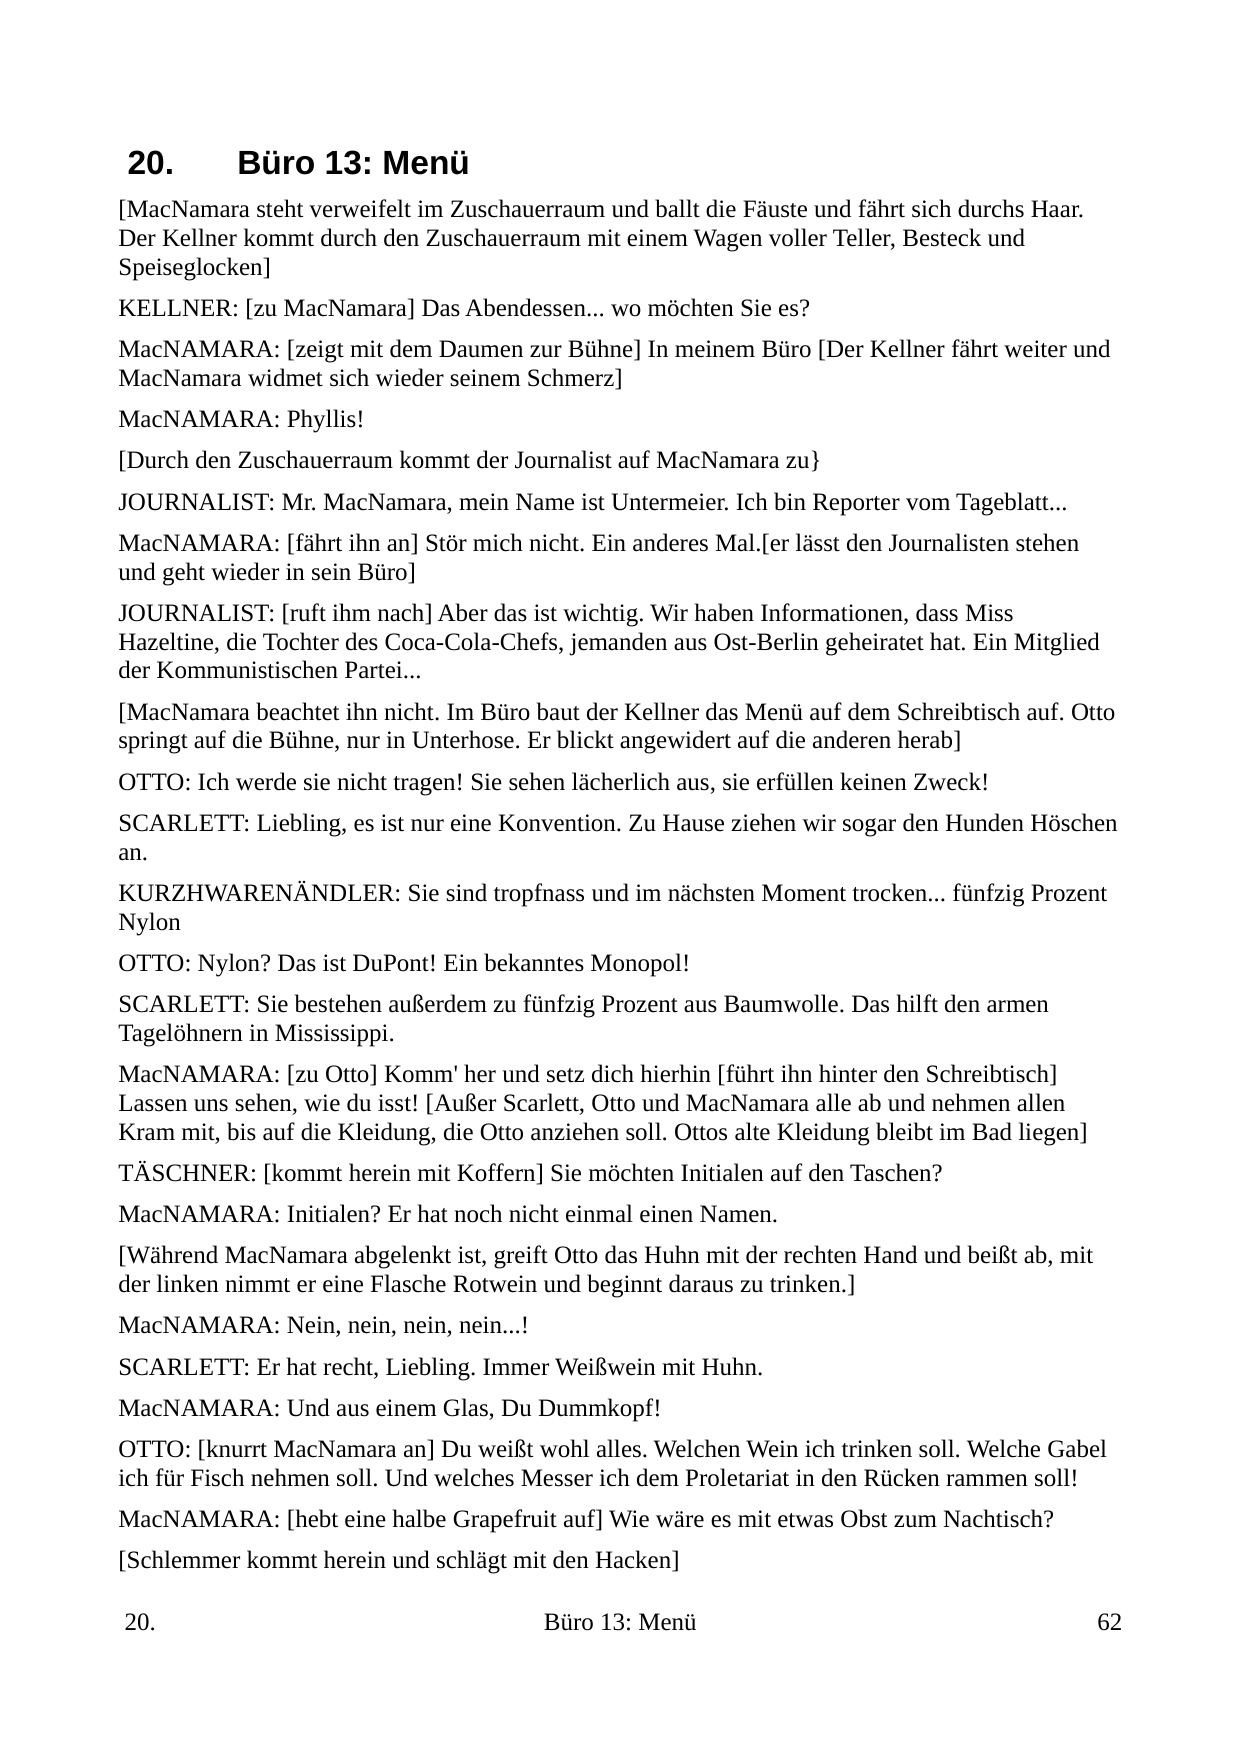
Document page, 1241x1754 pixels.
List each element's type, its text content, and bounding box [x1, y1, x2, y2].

text SCARLETT: Sie bestehen außerdem zu fünfzig Prozent aus Baumwolle. Das hilft den armen Tagelöhnern in Mississippi. [118, 989, 1122, 1047]
text OTTO: Ich werde sie nicht tragen! Sie sehen lächerlich aus, sie erfüllen keinen Zweck! [118, 767, 1122, 796]
text [Durch den Zuschauerraum kommt der Journalist auf MacNamara zu} [118, 446, 1122, 474]
text OTTO: Nylon? Das ist DuPont! Ein bekanntes Monopol! [118, 948, 1122, 977]
text OTTO: [knurrt MacNamara an] Du weißt wohl alles. Welchen Wein ich trinken soll. Welche Gabel ich für Fisch nehmen soll. Und welches Messer ich dem Proletariat in den Rücken rammen soll! [118, 1434, 1122, 1492]
text MacNAMARA: [zu Otto] Komm' her und setz dich hierhin [führt ihn hinter den Schreibtisch] Lassen uns sehen, wie du isst! [Außer Scarlett, Otto und MacNamara alle ab und nehmen allen Kram mit, bis auf die Kleidung, die Otto anziehen soll. Ottos alte Kleidung bleibt im Bad liegen] [118, 1059, 1122, 1146]
text MacNAMARA: Initialen? Er hat noch nicht einmal einen Namen. [118, 1199, 1122, 1228]
text [Schlemmer kommt herein und schlägt mit den Hacken] [118, 1546, 1122, 1574]
text [MacNamara beachtet ihn nicht. Im Büro baut der Kellner das Menü auf dem Schreibtisch auf. Otto springt auf die Bühne, nur in Unterhose. Er blickt angewidert auf die anderen herab] [118, 697, 1122, 754]
text [MacNamara steht verweifelt im Zuschauerraum und ballt die Fäuste und fährt sich durchs Haar. Der Kellner kommt durch den Zuschauerraum mit einem Wagen voller Teller, Besteck und Speiseglocken] [118, 194, 1122, 281]
text MacNAMARA: Und aus einem Glas, Du Dummkopf! [118, 1393, 1122, 1422]
text KURZHWARENÄNDLER: Sie sind tropfnass und im nächsten Moment trocken... fünfzig Prozent Nylon [118, 878, 1122, 936]
text SCARLETT: Er hat recht, Liebling. Immer Weißwein mit Huhn. [118, 1352, 1122, 1381]
text KELLNER: [zu MacNamara] Das Abendessen... wo möchten Sie es? [118, 293, 1122, 322]
text JOURNALIST: [ruft ihm nach] Aber das ist wichtig. Wir haben Informationen, dass Miss Hazeltine, die Tochter des Coca-Cola-Chefs, jemanden aus Ost-Berlin geheiratet hat. Ein Mitglied der Kommunistischen Partei... [118, 598, 1122, 684]
text MacNAMARA: Phyllis! [118, 404, 1122, 433]
text JOURNALIST: Mr. MacNamara, mein Name ist Untermeier. Ich bin Reporter vom Tageblatt... [118, 487, 1122, 516]
text SCARLETT: Liebling, es ist nur eine Konvention. Zu Hause ziehen wir sogar den Hunden Höschen an. [118, 808, 1122, 866]
text MacNAMARA: [fährt ihn an] Stör mich nicht. Ein anderes Mal.[er lässt den Journalisten stehen und geht wieder in sein Büro] [118, 528, 1122, 586]
text MacNAMARA: [zeigt mit dem Daumen zur Bühne] In meinem Büro [Der Kellner fährt weiter und MacNamara widmet sich wieder seinem Schmerz] [118, 334, 1122, 392]
text MacNAMARA: [hebt eine halbe Grapefruit auf] Wie wäre es mit etwas Obst zum Nachtisch? [118, 1504, 1122, 1533]
text [Während MacNamara abgelenkt ist, greift Otto das Huhn mit der rechten Hand und beißt ab, mit der linken nimmt er eine Flasche Rotwein und beginnt daraus zu trinken.] [118, 1241, 1122, 1298]
text MacNAMARA: Nein, nein, nein, nein...! [118, 1311, 1122, 1339]
subtitle Büro 13: Menü [118, 143, 1122, 182]
text TÄSCHNER: [kommt herein mit Koffern] Sie möchten Initialen auf den Taschen? [118, 1158, 1122, 1187]
